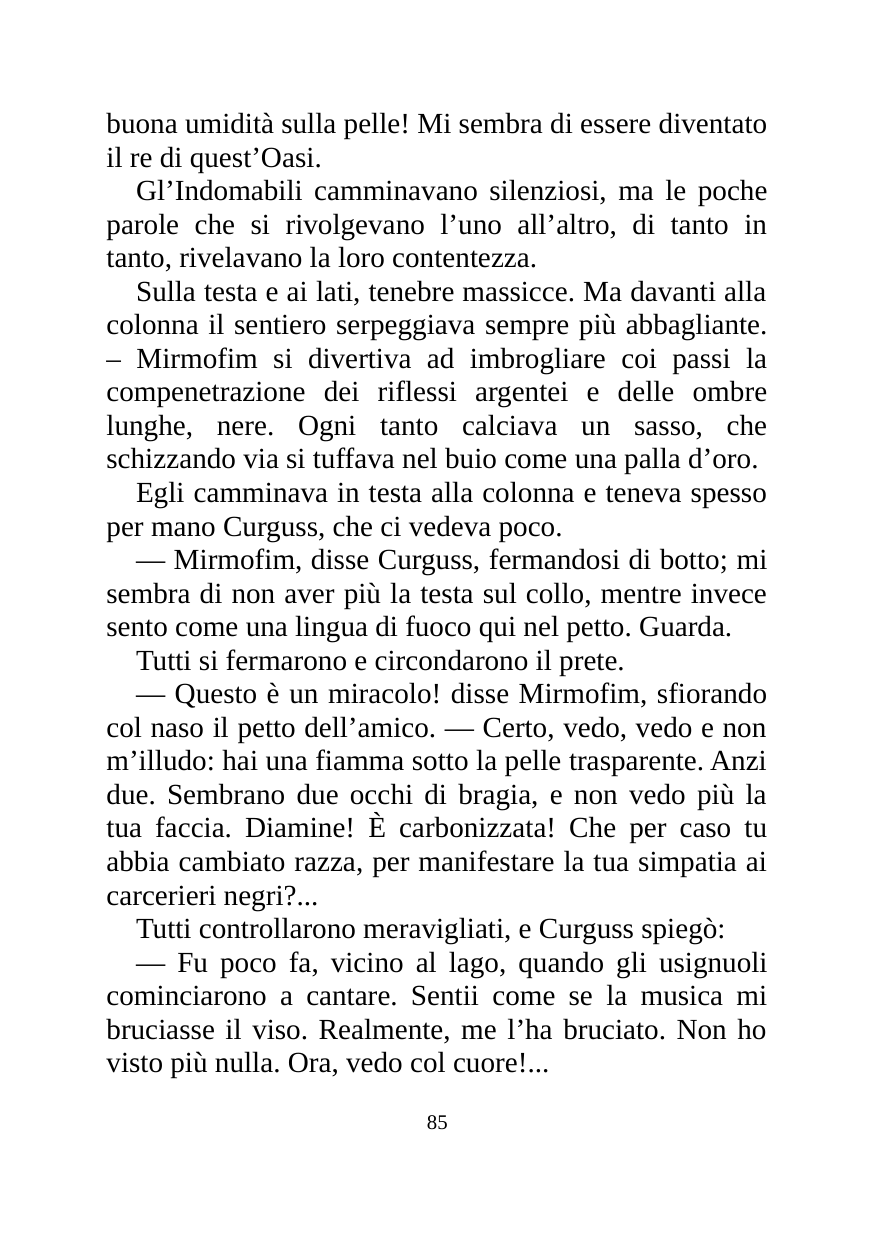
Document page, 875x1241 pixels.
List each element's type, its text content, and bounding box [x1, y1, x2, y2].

text Tutti controllarono meravigliati, e Curguss spiegò: [106, 911, 768, 945]
text — Mirmofim, disse Curguss, fermandosi di botto; mi sembra di non aver più la testa sul collo, mentre invece sento come una lingua di fuoco qui nel petto. Guarda. [106, 542, 768, 643]
text Tutti si fermarono e circondarono il prete. [106, 643, 768, 676]
text Gl’Indomabili camminavano silenziosi, ma le poche parole che si rivolgevano l’uno all’altro, di tanto in tanto, rivelavano la loro contentezza. [106, 173, 768, 274]
text buona umidità sulla pelle! Mi sembra di essere diventato il re di quest’Oasi. [106, 106, 768, 173]
text — Questo è un miracolo! disse Mirmofim, sfiorando col naso il petto dell’amico. — Certo, vedo, vedo e non m’illudo: hai una fiamma sotto la pelle trasparente. Anzi due. Sembrano due occhi di bragia, e non vedo più la tua faccia. Diamine! È carbonizzata! Che per caso tu abbia cambiato razza, per manifestare la tua simpatia ai carcerieri negri?... [106, 676, 768, 911]
text Sulla testa e ai lati, tenebre massicce. Ma davanti alla colonna il sentiero serpeggiava sempre più abbagliante. – Mirmofim si divertiva ad imbrogliare coi passi la compenetrazione dei riflessi argentei e delle ombre lunghe, nere. Ogni tanto calciava un sasso, che schizzando via si tuffava nel buio come una palla d’oro. [106, 274, 768, 475]
text — Fu poco fa, vicino al lago, quando gli usignuoli cominciarono a cantare. Sentii come se la musica mi bruciasse il viso. Realmente, me l’ha bruciato. Non ho visto più nulla. Ora, vedo col cuore!... [106, 945, 768, 1079]
text Egli camminava in testa alla colonna e teneva spesso per mano Curguss, che ci vedeva poco. [106, 475, 768, 542]
